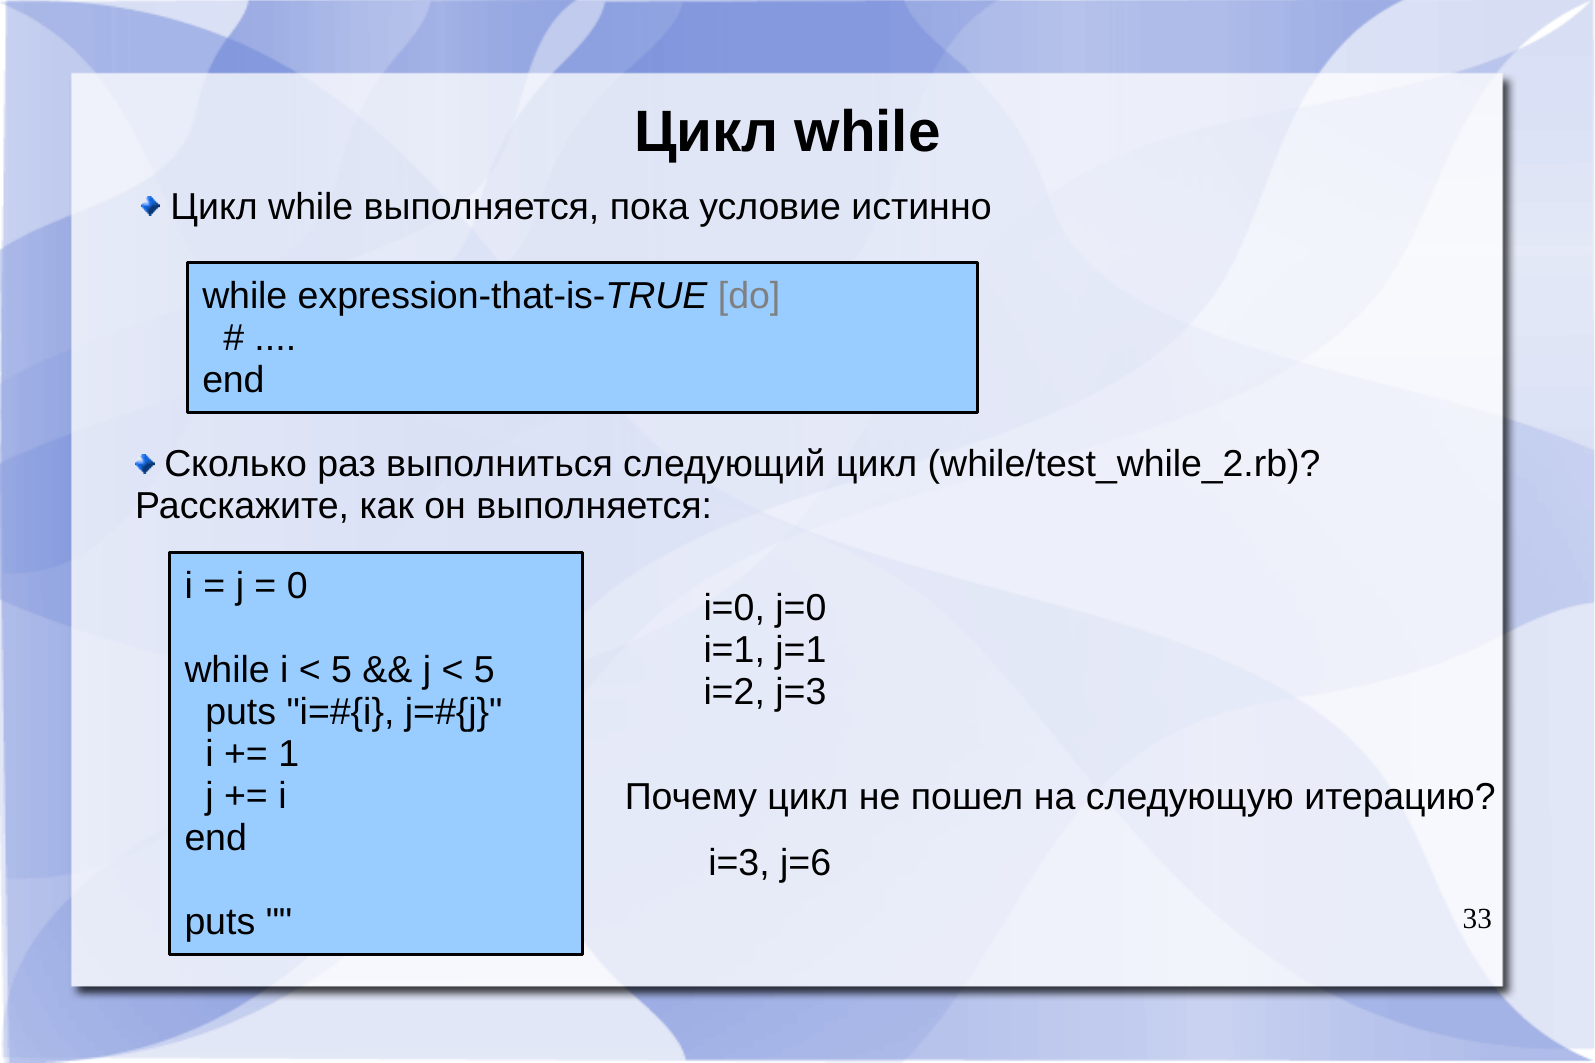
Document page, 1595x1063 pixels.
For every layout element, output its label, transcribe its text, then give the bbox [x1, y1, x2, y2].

text_box i = j = 0 while i < 5 && j < 5 puts "i=#{i}, j=#{j}" i += 1 j += i end puts "" [169, 552, 583, 955]
text_box while expression-that-is-TRUE [do] # .... end [187, 262, 978, 413]
picture [0, 0, 1595, 1063]
text_box Cколько раз выполниться следующий цикл (while/test_while_2.rb)? Расскажите, как он выполняется: [120, 435, 1497, 535]
text_box i=3, j=6 [682, 833, 847, 891]
text_box Почему цикл не пошел на следующую итерацию? [610, 767, 1512, 825]
text_box i=0, j=0 i=1, j=1 i=2, j=3 [688, 579, 853, 721]
title Цикл while [75, 75, 1501, 188]
text_box Цикл while выполняется, пока условие истинно [126, 177, 1019, 235]
